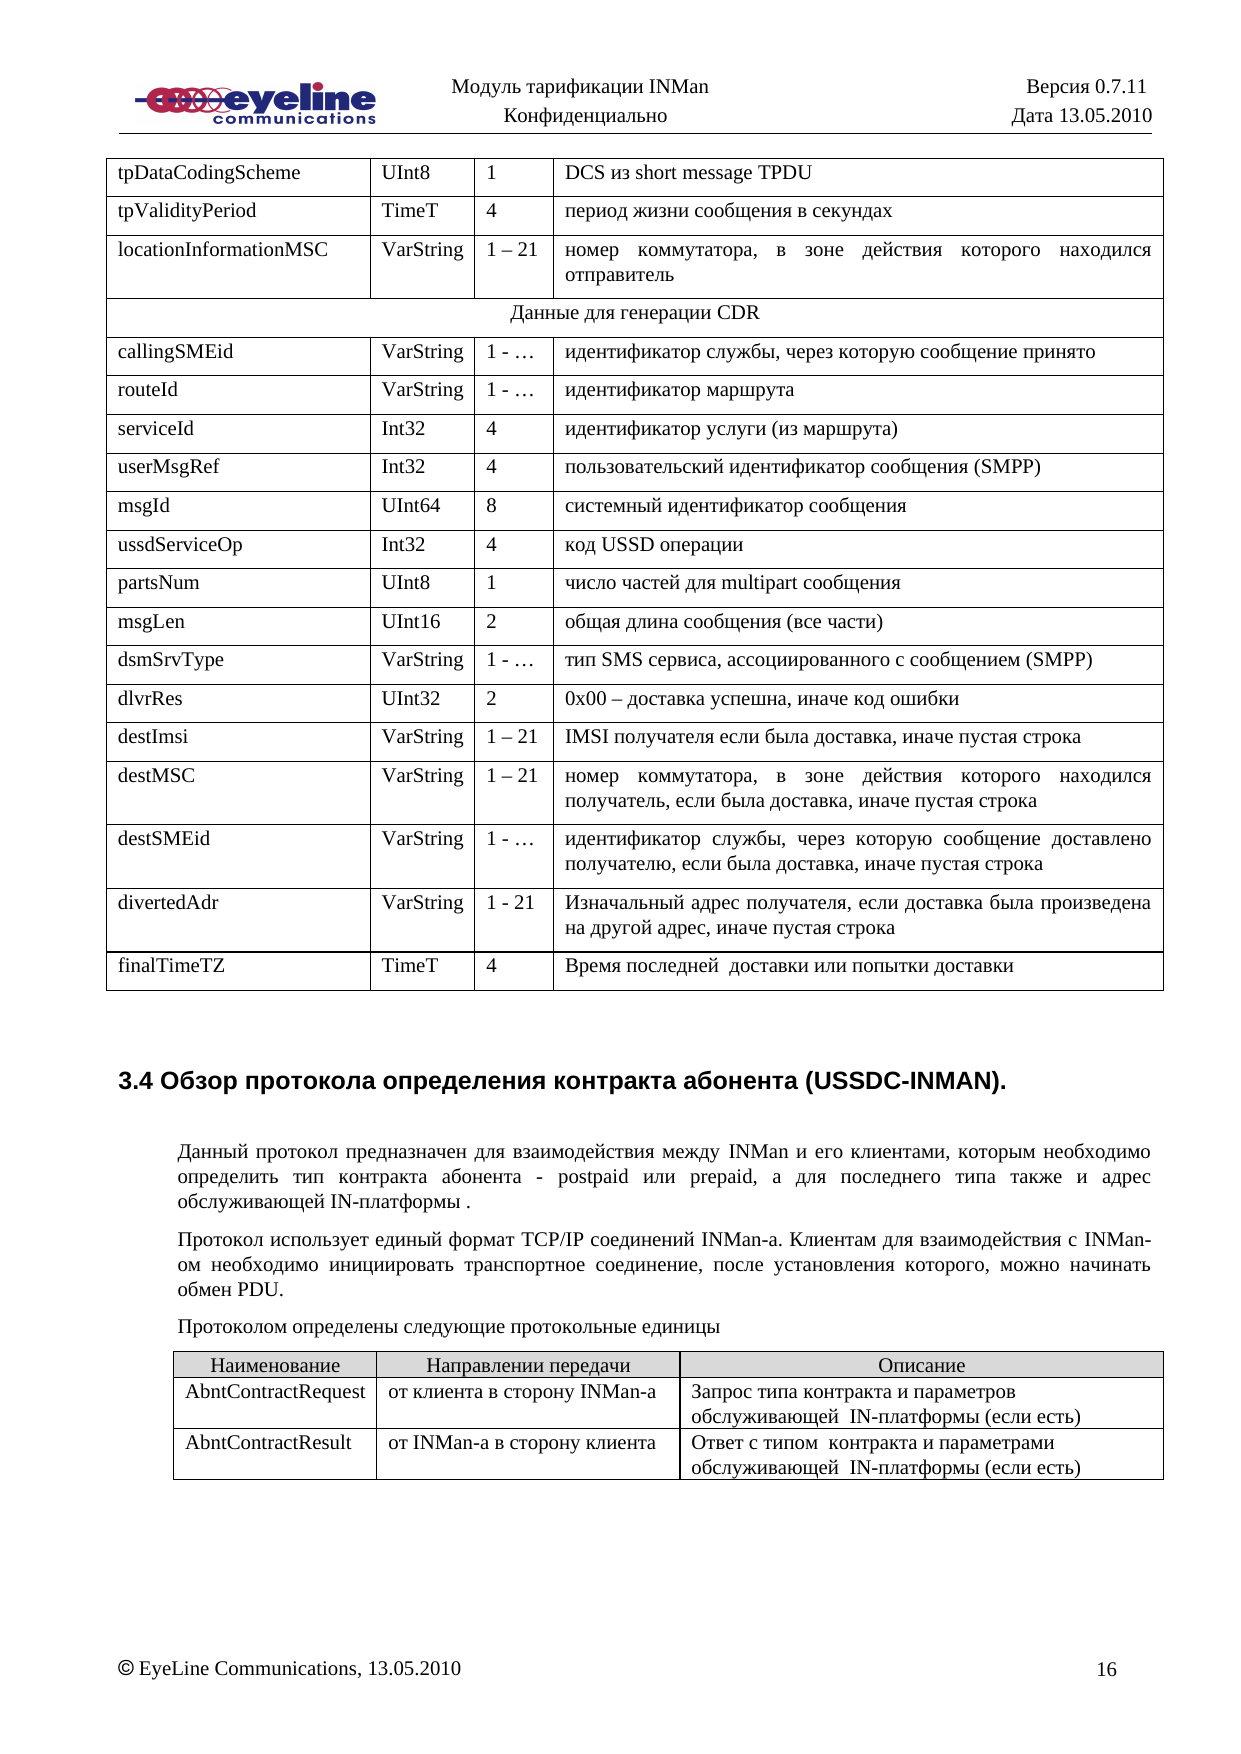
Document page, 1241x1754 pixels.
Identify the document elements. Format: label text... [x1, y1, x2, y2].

table_cell VarString [371, 338, 474, 375]
table_cell finalTimeTZ [107, 953, 370, 990]
table_cell системный идентификатор сообщения [554, 492, 1163, 529]
table_cell TimeT [371, 953, 474, 990]
table_cell msgId [107, 492, 370, 529]
table_cell номер коммутатора, в зоне действия которого находился получатель, если была доставка, иначе пустая строка [554, 762, 1163, 824]
table_cell ussdServiceOp [107, 531, 370, 568]
table_cell destImsi [107, 723, 370, 761]
table_cell Ответ с типом контракта и параметрами обслуживающей IN-платформы (если есть) [681, 1429, 1163, 1479]
table_cell divertedAdr [107, 889, 370, 951]
table_header Описание [681, 1352, 1163, 1377]
table_cell 4 [475, 454, 553, 491]
text Протоколом определены следующие протокольные единицы [177, 1313, 1151, 1338]
table_cell Изначальный адрес получателя, если доставка была произведена на другой адрес, иначе пустая строка [554, 889, 1163, 951]
table_cell VarString [371, 825, 474, 888]
table_cell partsNum [107, 569, 370, 607]
table_cell UInt16 [371, 608, 474, 645]
table_cell locationInformationMSC [107, 236, 370, 298]
table_cell 1 – 21 [475, 762, 553, 824]
table_cell msgLen [107, 608, 370, 645]
table_cell VarString [371, 646, 474, 684]
table_cell номер коммутатора, в зоне действия которого находился отправитель [554, 236, 1163, 298]
table_cell период жизни сообщения в секундах [554, 197, 1163, 235]
table_cell UInt8 [371, 569, 474, 607]
table_cell dsmSrvType [107, 646, 370, 684]
table_cell пользовательский идентификатор сообщения (SMPP) [554, 454, 1163, 491]
table_cell 2 [475, 685, 553, 722]
table_cell 1 - … [475, 646, 553, 684]
table_cell UInt32 [371, 685, 474, 722]
table_cell serviceId [107, 415, 370, 452]
table_cell VarString [371, 376, 474, 414]
table_cell tpValidityPeriod [107, 197, 370, 235]
table_header Наименование [174, 1352, 376, 1377]
table_cell идентификатор службы, через которую сообщение принято [554, 338, 1163, 375]
table_header Направлении передачи [377, 1352, 679, 1377]
table_cell идентификатор службы, через которую сообщение доставлено получателю, если была доставка, иначе пустая строка [554, 825, 1163, 888]
table_cell VarString [371, 723, 474, 761]
table_cell код USSD операции [554, 531, 1163, 568]
table_cell 8 [475, 492, 553, 529]
table_cell 1 - … [475, 825, 553, 888]
table_cell UInt8 [371, 159, 474, 196]
table_cell VarString [371, 889, 474, 951]
table_cell Время последней доставки или попытки доставки [554, 953, 1163, 990]
table_cell число частей для multipart сообщения [554, 569, 1163, 607]
table_cell AbntContractResult [174, 1429, 376, 1479]
table_cell 0x00 – доставка успешна, иначе код ошибки [554, 685, 1163, 722]
table_cell VarString [371, 236, 474, 298]
table_cell 1 [475, 159, 553, 196]
table_cell 4 [475, 531, 553, 568]
table_cell тип SMS сервиса, ассоциированного с сообщением (SMPP) [554, 646, 1163, 684]
table_cell userMsgRef [107, 454, 370, 491]
table_cell IMSI получателя если была доставка, иначе пустая строка [554, 723, 1163, 761]
table_cell 1 – 21 [475, 236, 553, 298]
table_cell AbntContractRequest [174, 1378, 376, 1428]
table_cell dlvrRes [107, 685, 370, 722]
table_cell DCS из short message TPDU [554, 159, 1163, 196]
table_cell 4 [475, 415, 553, 452]
table_cell 1 - 21 [475, 889, 553, 951]
table_cell 4 [475, 953, 553, 990]
table_cell Данные для генерации CDR [107, 299, 1163, 337]
text Данный протокол предназначен для взаимодействия между INMan и его клиентами, которым необходимо определить тип контракта абонента - postpaid или prepaid, а для последнего типа также и адрес обслуживающей IN-платформы . [177, 1138, 1151, 1213]
table_cell Int32 [371, 454, 474, 491]
table_cell callingSMEid [107, 338, 370, 375]
picture [135, 82, 376, 124]
table_cell routeId [107, 376, 370, 414]
table_cell 1 – 21 [475, 723, 553, 761]
table_cell destMSC [107, 762, 370, 824]
table_cell идентификатор маршрута [554, 376, 1163, 414]
subtitle Обзор протокола определения контракта абонента (USSDC-INMAN). [118, 1066, 1151, 1095]
table_cell 1 [475, 569, 553, 607]
text Протокол использует единый формат TCP/IP соединений INMan-a. Клиентам для взаимодействия с INMan-ом необходимо инициировать транспортное соединение, после установления которого, можно начинать обмен PDU. [177, 1226, 1151, 1301]
table_cell идентификатор услуги (из маршрута) [554, 415, 1163, 452]
table_cell 4 [475, 197, 553, 235]
table_cell VarString [371, 762, 474, 824]
table_cell от клиента в сторону INMan-а [377, 1378, 679, 1428]
table_cell общая длина сообщения (все части) [554, 608, 1163, 645]
table_cell Int32 [371, 415, 474, 452]
table_cell 1 - … [475, 376, 553, 414]
table_cell от INMan-а в сторону клиента [377, 1429, 679, 1479]
table_cell destSMEid [107, 825, 370, 888]
table_cell TimeT [371, 197, 474, 235]
table_cell UInt64 [371, 492, 474, 529]
table_cell 2 [475, 608, 553, 645]
table_cell Запроc типа контракта и параметров обслуживающей IN-платформы (если есть) [681, 1378, 1163, 1428]
table_cell tpDataCodingScheme [107, 159, 370, 196]
table_cell 1 - … [475, 338, 553, 375]
table_cell Int32 [371, 531, 474, 568]
